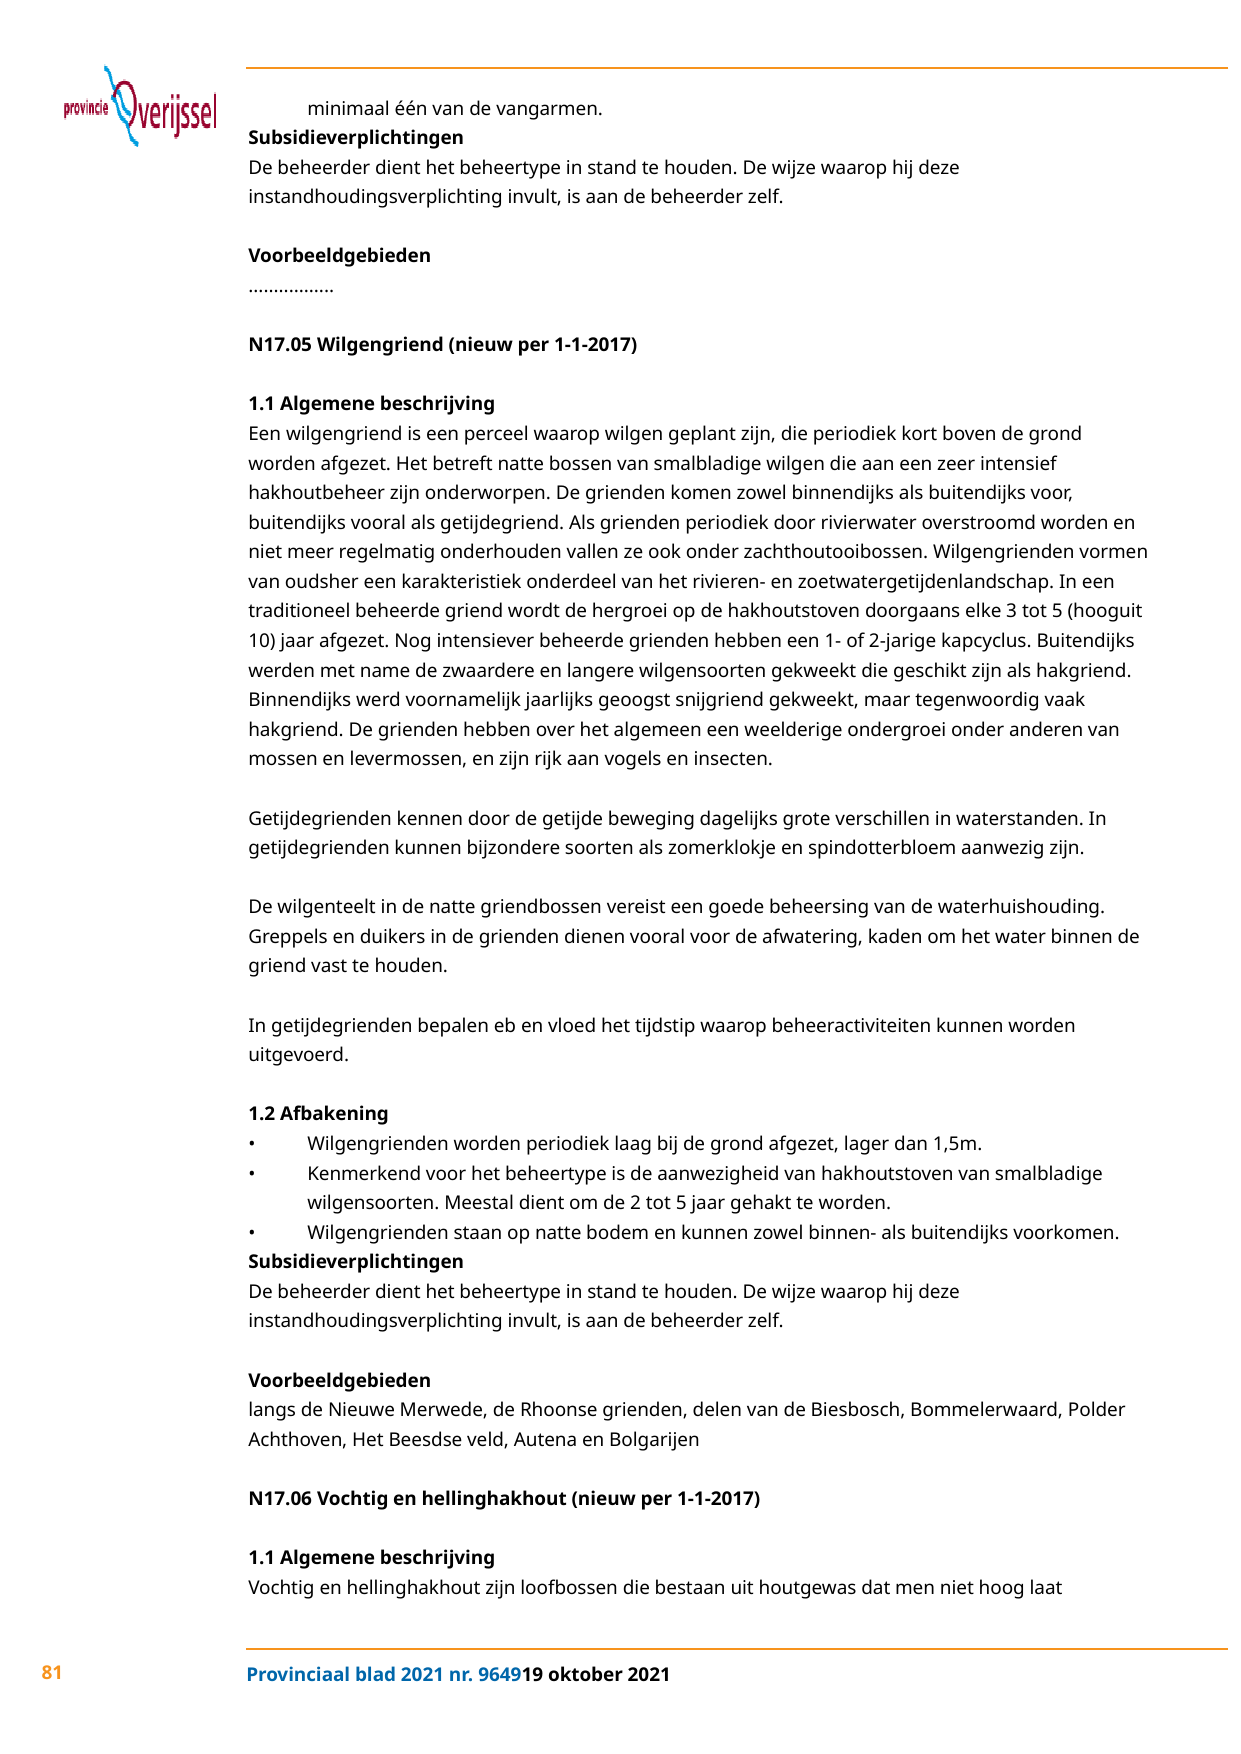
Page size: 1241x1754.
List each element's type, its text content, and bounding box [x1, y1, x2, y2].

text N17.06 Vochtig en hellinghakhout (nieuw per 1-1-2017) [248, 1485, 1152, 1511]
text 1.1 Algemene beschrijving [248, 1544, 1152, 1570]
text Voorbeeldgebieden [248, 1367, 1152, 1393]
text N17.05 Wilgengriend (nieuw per 1-1-2017) [248, 331, 1152, 357]
text Getijdegrienden kennen door de getijde beweging dagelijks grote verschillen in waterstanden. In getijdegrienden kunnen bijzondere soorten als zomerklokje en spindotterbloem aanwezig zijn. [248, 805, 1152, 860]
list minimaal één van de vangarmen. [248, 95, 1152, 121]
text De beheerder dient het beheertype in stand te houden. De wijze waarop hij deze instandhoudingsverplichting invult, is aan de beheerder zelf. [248, 154, 1152, 209]
text Subsidieverplichtingen [248, 124, 1152, 150]
text De wilgenteelt in de natte griendbossen vereist een goede beheersing van de waterhuishouding. Greppels en duikers in de grienden dienen vooral voor de afwatering, kaden om het water binnen de griend vast te houden. [248, 893, 1152, 978]
text Een wilgengriend is een perceel waarop wilgen geplant zijn, die periodiek kort boven de grond worden afgezet. Het betreft natte bossen van smalbladige wilgen die aan een zeer intensief hakhoutbeheer zijn onderworpen. De grienden komen zowel binnendijks als buitendijks voor, buitendijks vooral als getijdegriend. Als grienden periodiek door rivierwater overstroomd worden en niet meer regelmatig onderhouden vallen ze ook onder zachthoutooibossen. Wilgengrienden vormen van oudsher een karakteristiek onderdeel van het rivieren- en zoetwatergetijdenlandschap. In een traditioneel beheerde griend wordt de hergroei op de hakhoutstoven doorgaans elke 3 tot 5 (hooguit 10) jaar afgezet. Nog intensiever beheerde grienden hebben een 1- of 2-jarige kapcyclus. Buitendijks werden met name de zwaardere en langere wilgensoorten gekweekt die geschikt zijn als hakgriend. Binnendijks werd voornamelijk jaarlijks geoogst snijgriend gekweekt, maar tegenwoordig vaak hakgriend. De grienden hebben over het algemeen een weelderige ondergroei onder anderen van mossen en levermossen, en zijn rijk aan vogels en insecten. [248, 420, 1152, 771]
text De beheerder dient het beheertype in stand te houden. De wijze waarop hij deze instandhoudingsverplichting invult, is aan de beheerder zelf. [248, 1278, 1152, 1333]
text In getijdegrienden bepalen eb en vloed het tijdstip waarop beheeractiviteiten kunnen worden uitgevoerd. [248, 1012, 1152, 1067]
text Vochtig en hellinghakhout zijn loofbossen die bestaan uit houtgewas dat men niet hoog laat [248, 1574, 1152, 1600]
text langs de Nieuwe Merwede, de Rhoonse grienden, delen van de Biesbosch, Bommelerwaard, Polder Achthoven, Het Beesdse veld, Autena en Bolgarijen [248, 1396, 1152, 1452]
text 1.1 Algemene beschrijving [248, 391, 1152, 416]
text Voorbeeldgebieden [248, 243, 1152, 268]
text Subsidieverplichtingen [248, 1248, 1152, 1274]
list Kenmerkend voor het beheertype is de aanwezigheid van hakhoutstoven van smalbladige wilgensoorten. Meestal dient om de 2 tot 5 jaar gehakt te worden. [248, 1160, 1152, 1215]
text 1.2 Afbakening [248, 1101, 1152, 1126]
picture [41, 47, 231, 172]
list Wilgengrienden staan op natte bodem en kunnen zowel binnen- als buitendijks voorkomen. [248, 1219, 1152, 1245]
text ................. [248, 272, 1152, 298]
list Wilgengrienden worden periodiek laag bij de grond afgezet, lager dan 1,5m. [248, 1130, 1152, 1156]
